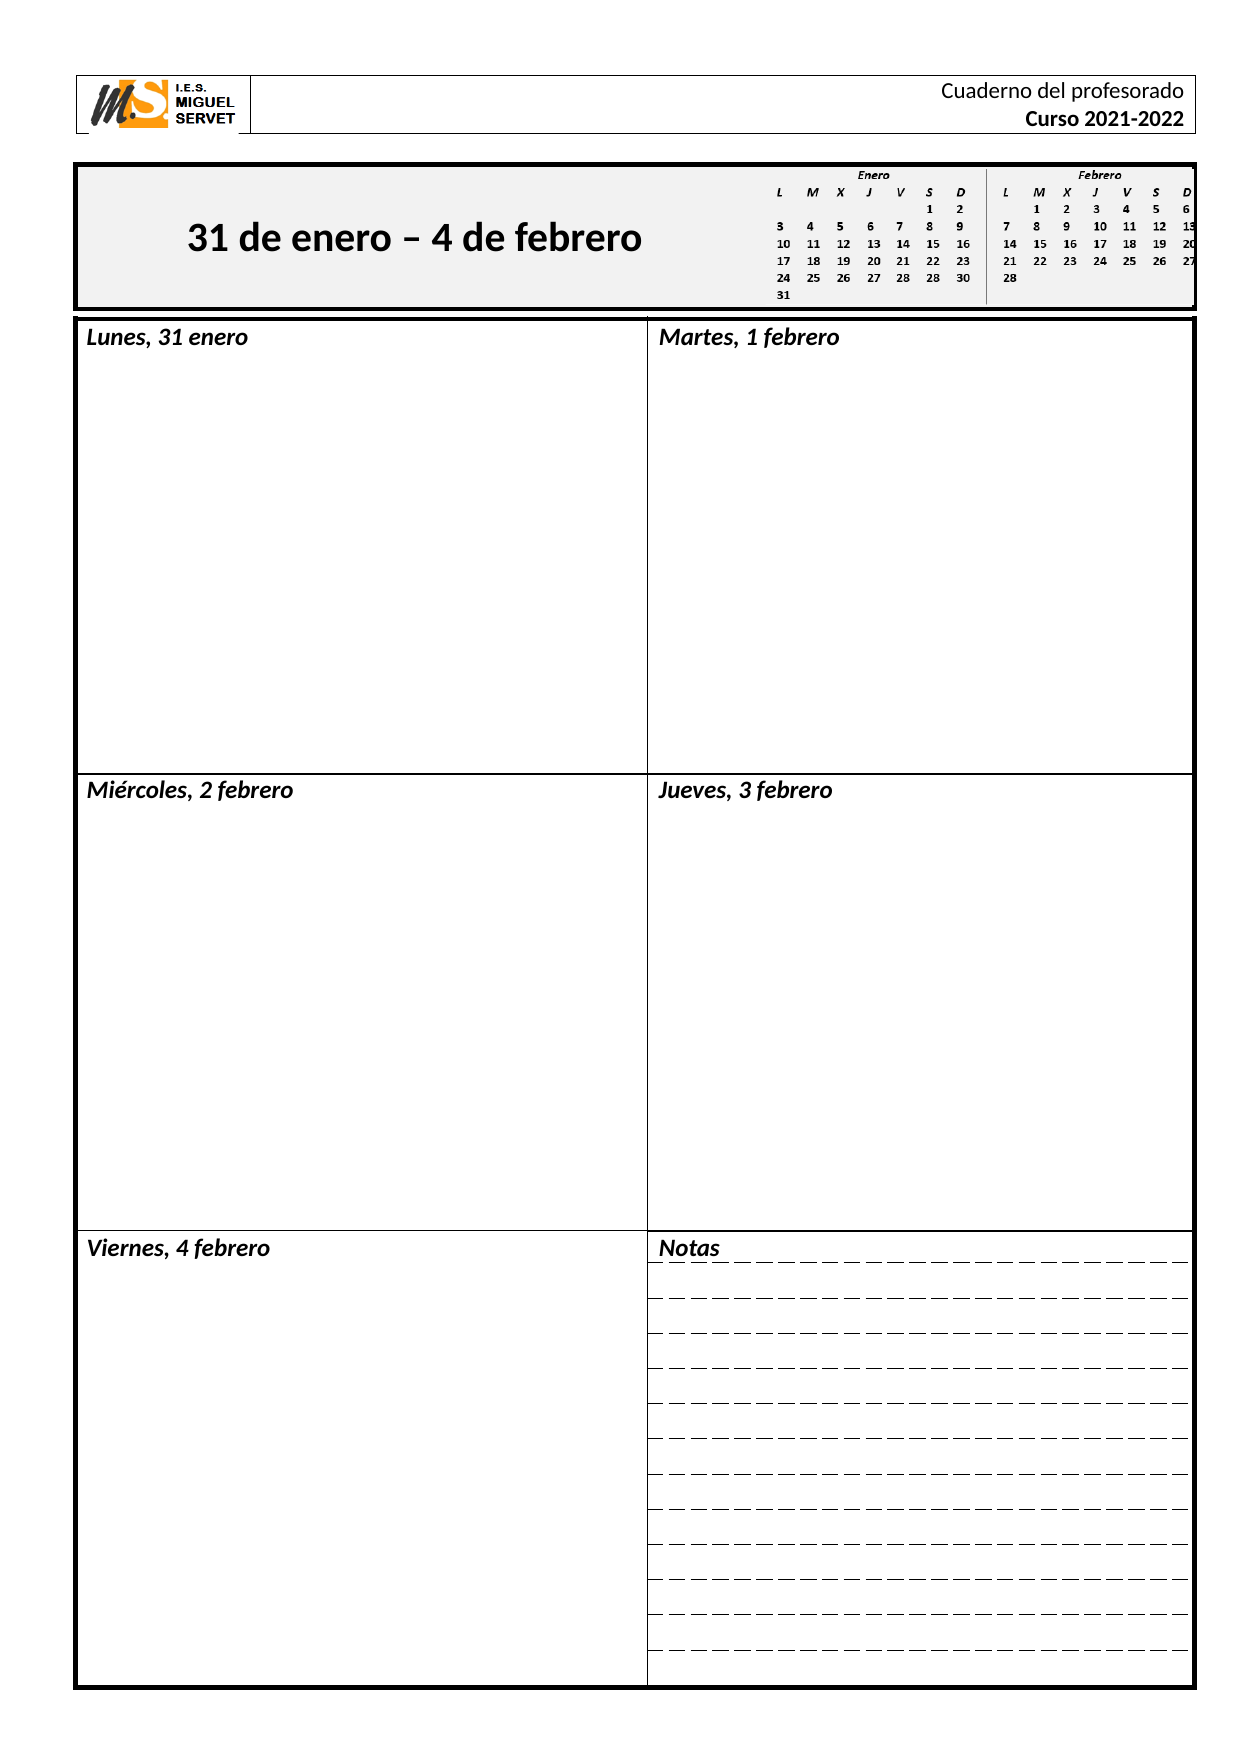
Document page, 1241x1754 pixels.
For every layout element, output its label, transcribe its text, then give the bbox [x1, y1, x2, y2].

table_cell Notas [648, 1232, 1192, 1262]
table_cell [648, 1544, 1192, 1579]
table_cell [648, 1579, 1192, 1614]
table_cell [75, 311, 1194, 316]
table_cell [648, 1650, 1192, 1685]
table_header [754, 167, 1192, 307]
table_cell [648, 1614, 1192, 1649]
table_cell [648, 1298, 1192, 1333]
table_cell [648, 1368, 1192, 1403]
table_cell Martes, 1 febrero [648, 321, 1192, 773]
table_cell [648, 1509, 1192, 1544]
table_cell [648, 1438, 1192, 1473]
table_cell Viernes, 4 febrero [78, 1231, 647, 1685]
table_cell Lunes, 31 enero [78, 321, 647, 773]
table_cell [648, 1403, 1192, 1438]
table_cell Miércoles, 2 febrero [78, 775, 647, 1229]
table_cell [648, 1474, 1192, 1509]
table_header 31 de enero – 4 de febrero [78, 167, 754, 307]
table_cell Jueves, 3 febrero [648, 775, 1192, 1229]
table_cell [648, 1262, 1192, 1297]
table_cell [648, 1333, 1192, 1368]
